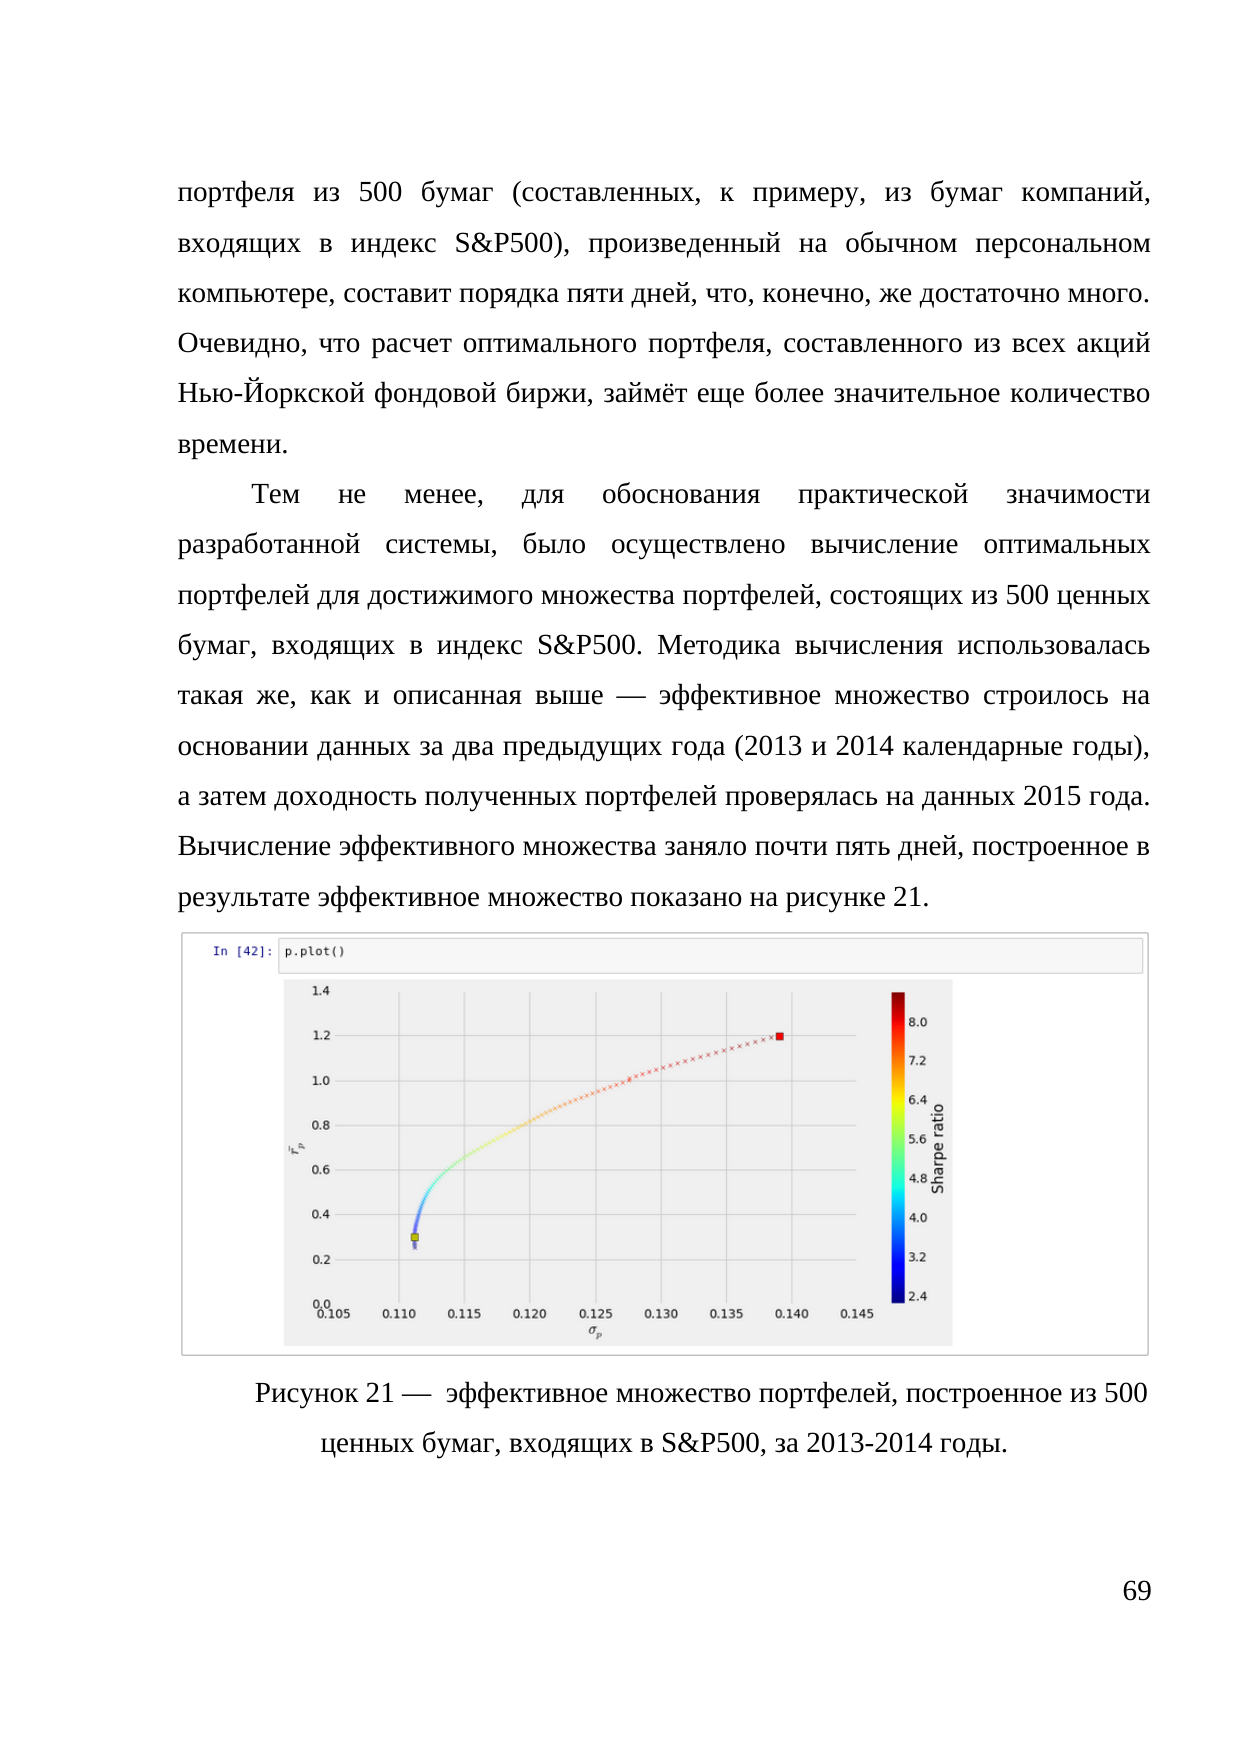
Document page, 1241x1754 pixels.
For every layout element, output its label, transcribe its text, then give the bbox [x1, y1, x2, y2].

picture [177, 929, 1152, 1358]
text Тем не менее, для обоснования практической значимости разработанной системы, было осуществлено вычисление оптимальных портфелей для достижимого множества портфелей, состоящих из 500 ценных бумаг, входящих в индекс S&P500. Методика вычисления использовалась такая же, как и описанная выше — эффективное множество строилось на основании данных за два предыдущих года (2013 и 2014 календарные годы), а затем доходность полученных портфелей проверялась на данных 2015 года. Вычисление эффективного множества заняло почти пять дней, построенное в результате эффективное множество показано на рисунке 21. [177, 476, 1152, 912]
text портфеля из 500 бумаг (составленных, к примеру, из бумаг компаний, входящих в индекс S&P500), произведенный на обычном персональном компьютере, составит порядка пяти дней, что, конечно, же достаточно много. Очевидно, что расчет оптимального портфеля, составленного из всех акций Нью-Йоркской фондовой биржи, займёт еще более значительное количество времени. [177, 174, 1152, 459]
text Рисунок 21 — эффективное множество портфелей, построенное из 500 ценных бумаг, входящих в S&P500, за 2013-2014 годы. [177, 1358, 1152, 1458]
